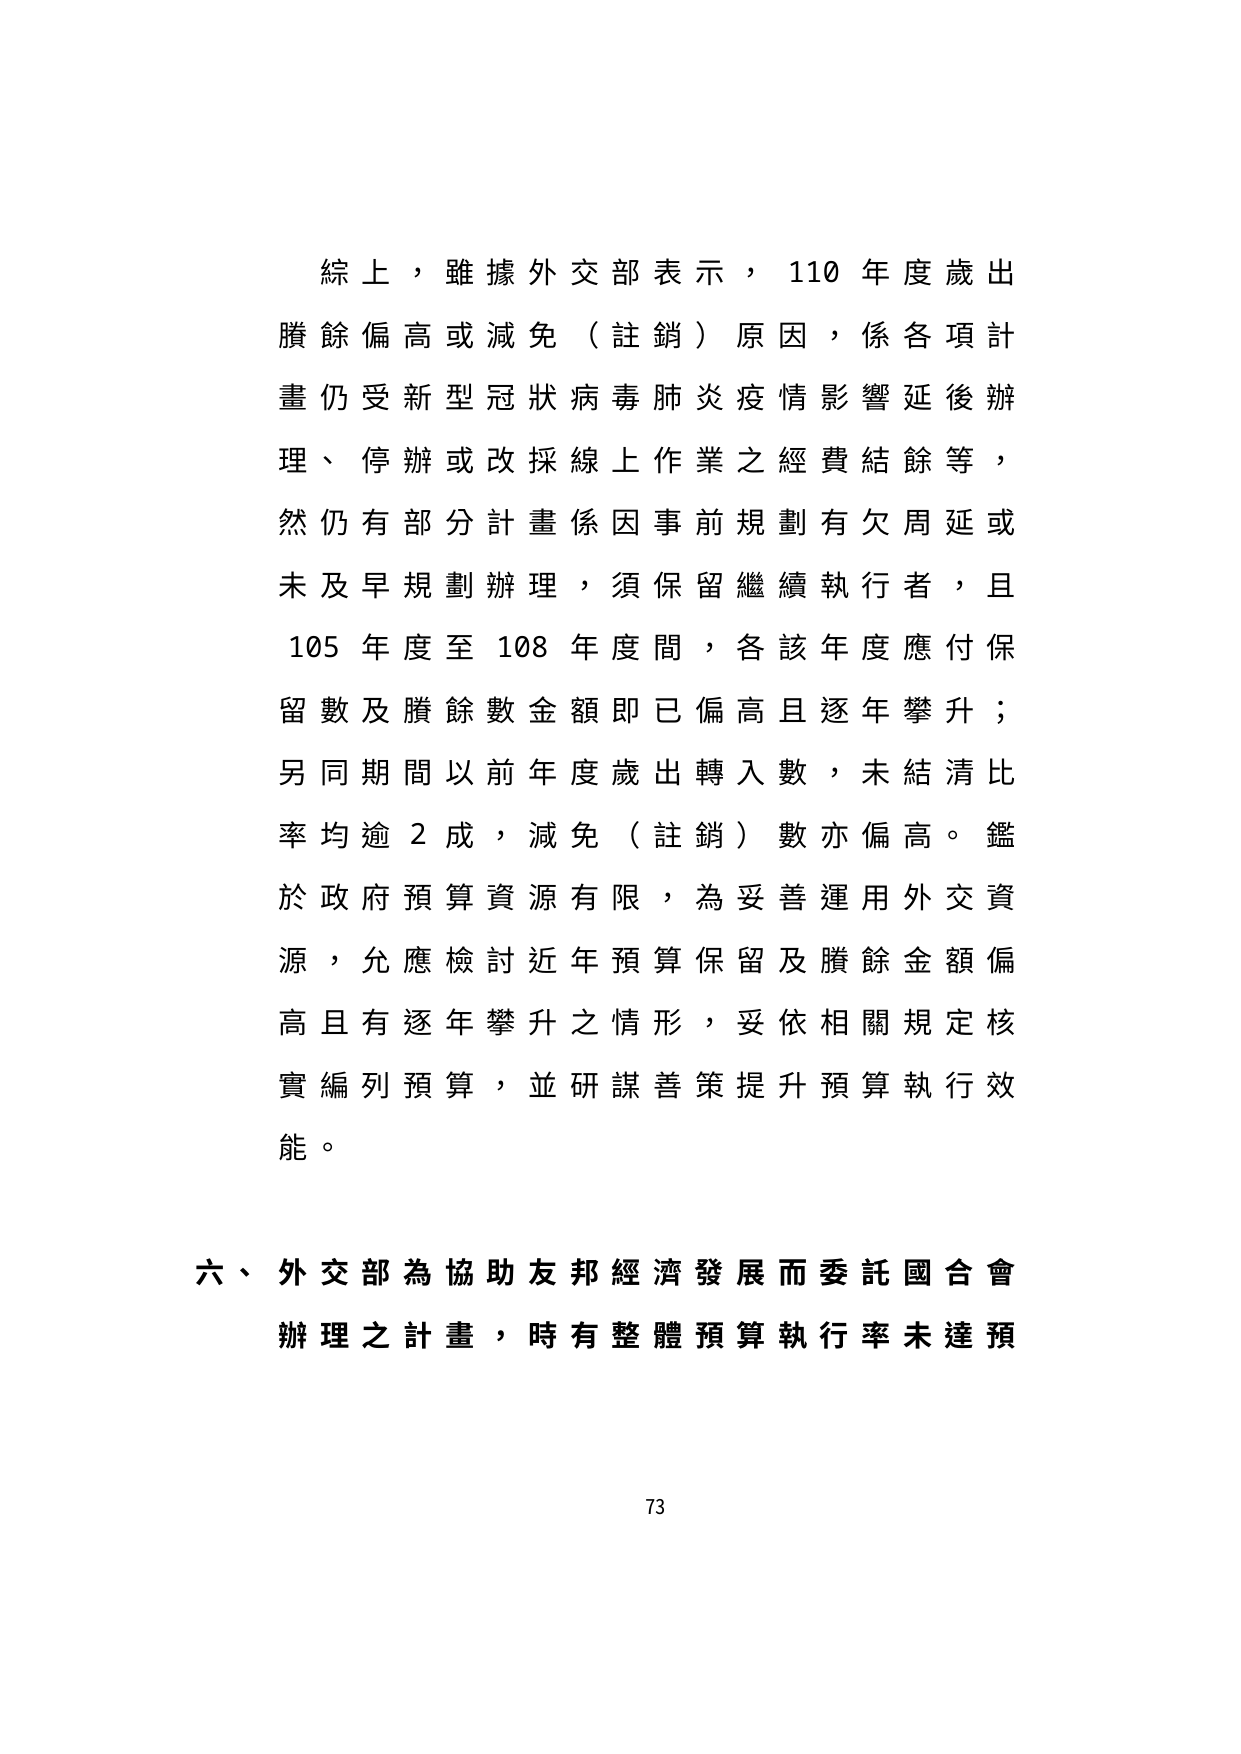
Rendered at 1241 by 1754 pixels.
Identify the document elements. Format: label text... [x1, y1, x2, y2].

text 六、外交部為協助友邦經濟發展而委託國合會辦理之計畫，時有整體預算執行率未達預 [189, 1229, 1022, 1354]
text 綜上，雖據外交部表示，110年度歲出賸餘偏高或減免（註銷）原因，係各項計畫仍受新型冠狀病毒肺炎疫情影響延後辦理、停辦或改採線上作業之經費結餘等，然仍有部分計畫係因事前規劃有欠周延或未及早規劃辦理，須保留繼續執行者，且105年度至108年度間，各該年度應付保留數及賸餘數金額即已偏高且逐年攀升；另同期間以前年度歲出轉入數，未結清比率均逾2成，減免（註銷）數亦偏高。鑑於政府預算資源有限，為妥善運用外交資源，允應檢討近年預算保留及賸餘金額偏高且有逐年攀升之情形，妥依相關規定核實編列預算，並研謀善策提升預算執行效能。 [248, 229, 1022, 1167]
